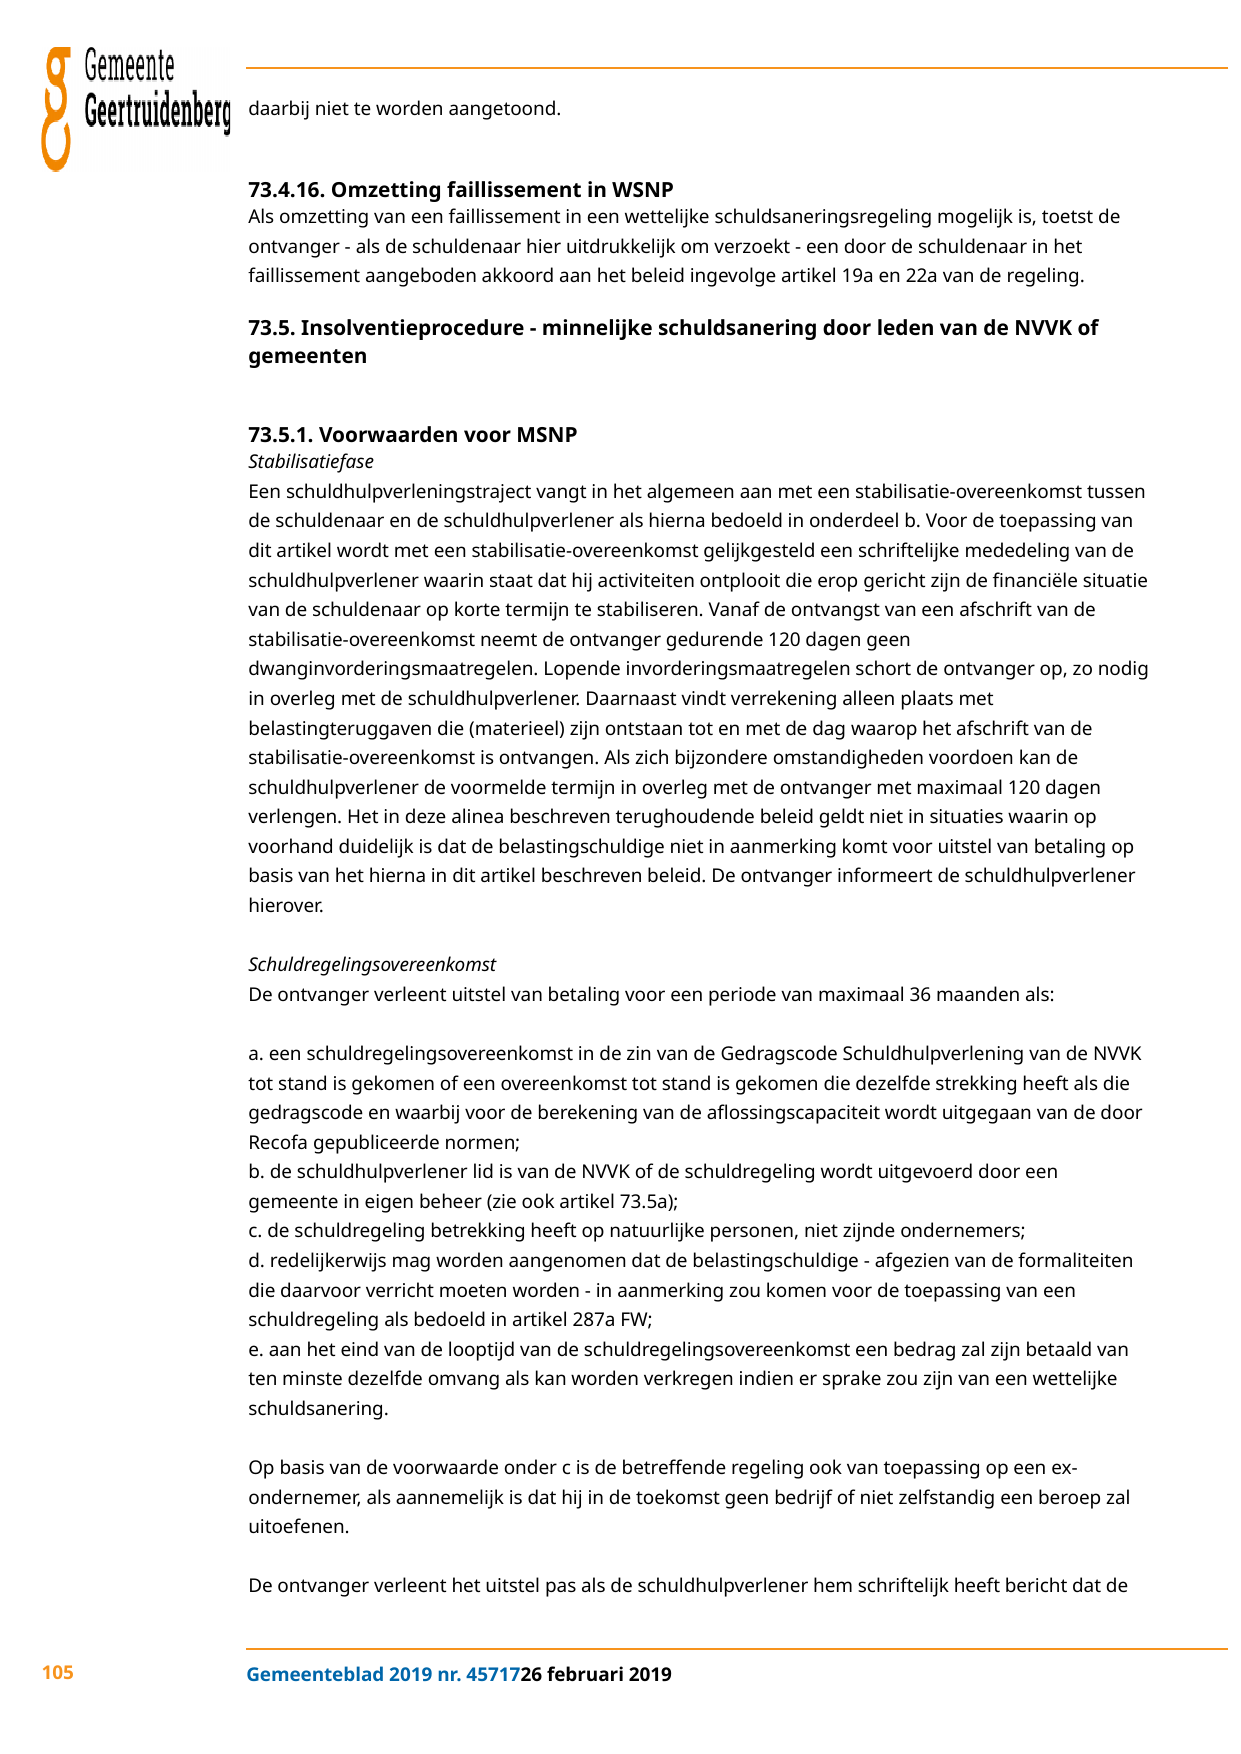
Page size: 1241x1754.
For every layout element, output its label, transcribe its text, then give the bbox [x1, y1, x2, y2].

text Op basis van de voorwaarde onder c is de betreffende regeling ook van toepassing op een ex-ondernemer, als aannemelijk is dat hij in de toekomst geen bedrijf of niet zelfstandig een beroep zal uitoefenen. [248, 1454, 1152, 1539]
text d. redelijkerwijs mag worden aangenomen dat de belastingschuldige - afgezien van de formaliteiten die daarvoor verricht moeten worden - in aanmerking zou komen voor de toepassing van een schuldregeling als bedoeld in artikel 287a FW; [248, 1247, 1152, 1332]
text 73.4.16. Omzetting faillissement in WSNP [248, 175, 1152, 203]
picture [41, 47, 231, 172]
text Schuldregelingsovereenkomst [248, 951, 1152, 977]
text De ontvanger verleent uitstel van betaling voor een periode van maximaal 36 maanden als: [248, 981, 1152, 1007]
text Een schuldhulpverleningstraject vangt in het algemeen aan met een stabilisatie-overeenkomst tussen de schuldenaar en de schuldhulpverlener als hierna bedoeld in onderdeel b. Voor de toepassing van dit artikel wordt met een stabilisatie-overeenkomst gelijkgesteld een schriftelijke mededeling van de schuldhulpverlener waarin staat dat hij activiteiten ontplooit die erop gericht zijn de financiële situatie van de schuldenaar op korte termijn te stabiliseren. Vanaf de ontvangst van een afschrift van de stabilisatie-overeenkomst neemt de ontvanger gedurende 120 dagen geen dwanginvorderingsmaatregelen. Lopende invorderingsmaatregelen schort de ontvanger op, zo nodig in overleg met de schuldhulpverlener. Daarnaast vindt verrekening alleen plaats met belastingteruggaven die (materieel) zijn ontstaan tot en met de dag waarop het afschrift van de stabilisatie-overeenkomst is ontvangen. Als zich bijzondere omstandigheden voordoen kan de schuldhulpverlener de voormelde termijn in overleg met de ontvanger met maximaal 120 dagen verlengen. Het in deze alinea beschreven terughoudende beleid geldt niet in situaties waarin op voorhand duidelijk is dat de belastingschuldige niet in aanmerking komt voor uitstel van betaling op basis van het hierna in dit artikel beschreven beleid. De ontvanger informeert de schuldhulpverlener hierover. [248, 478, 1152, 918]
text a. een schuldregelingsovereenkomst in de zin van de Gedragscode Schuldhulpverlening van de NVVK tot stand is gekomen of een overeenkomst tot stand is gekomen die dezelfde strekking heeft als die gedragscode en waarbij voor de berekening van de aflossingscapaciteit wordt uitgegaan van de door Recofa gepubliceerde normen; [248, 1040, 1152, 1155]
text c. de schuldregeling betrekking heeft op natuurlijke personen, niet zijnde ondernemers; [248, 1218, 1152, 1243]
text e. aan het eind van de looptijd van de schuldregelingsovereenkomst een bedrag zal zijn betaald van ten minste dezelfde omvang als kan worden verkregen indien er sprake zou zijn van een wettelijke schuldsanering. [248, 1336, 1152, 1421]
text De ontvanger verleent het uitstel pas als de schuldhulpverlener hem schriftelijk heeft bericht dat de [248, 1573, 1152, 1598]
text 73.5. Insolventieprocedure - minnelijke schuldsanering door leden van de NVVK of gemeenten [248, 313, 1152, 370]
text 73.5.1. Voorwaarden voor MSNP [248, 420, 1152, 448]
text b. de schuldhulpverlener lid is van de NVVK of de schuldregeling wordt uitgevoerd door een gemeente in eigen beheer (zie ook artikel 73.5a); [248, 1158, 1152, 1214]
text daarbij niet te worden aangetoond. [248, 95, 1152, 121]
text Als omzetting van een faillissement in een wettelijke schuldsaneringsregeling mogelijk is, toetst de ontvanger - als de schuldenaar hier uitdrukkelijk om verzoekt - een door de schuldenaar in het faillissement aangeboden akkoord aan het beleid ingevolge artikel 19a en 22a van de regeling. [248, 203, 1152, 288]
text Stabilisatiefase [248, 448, 1152, 474]
